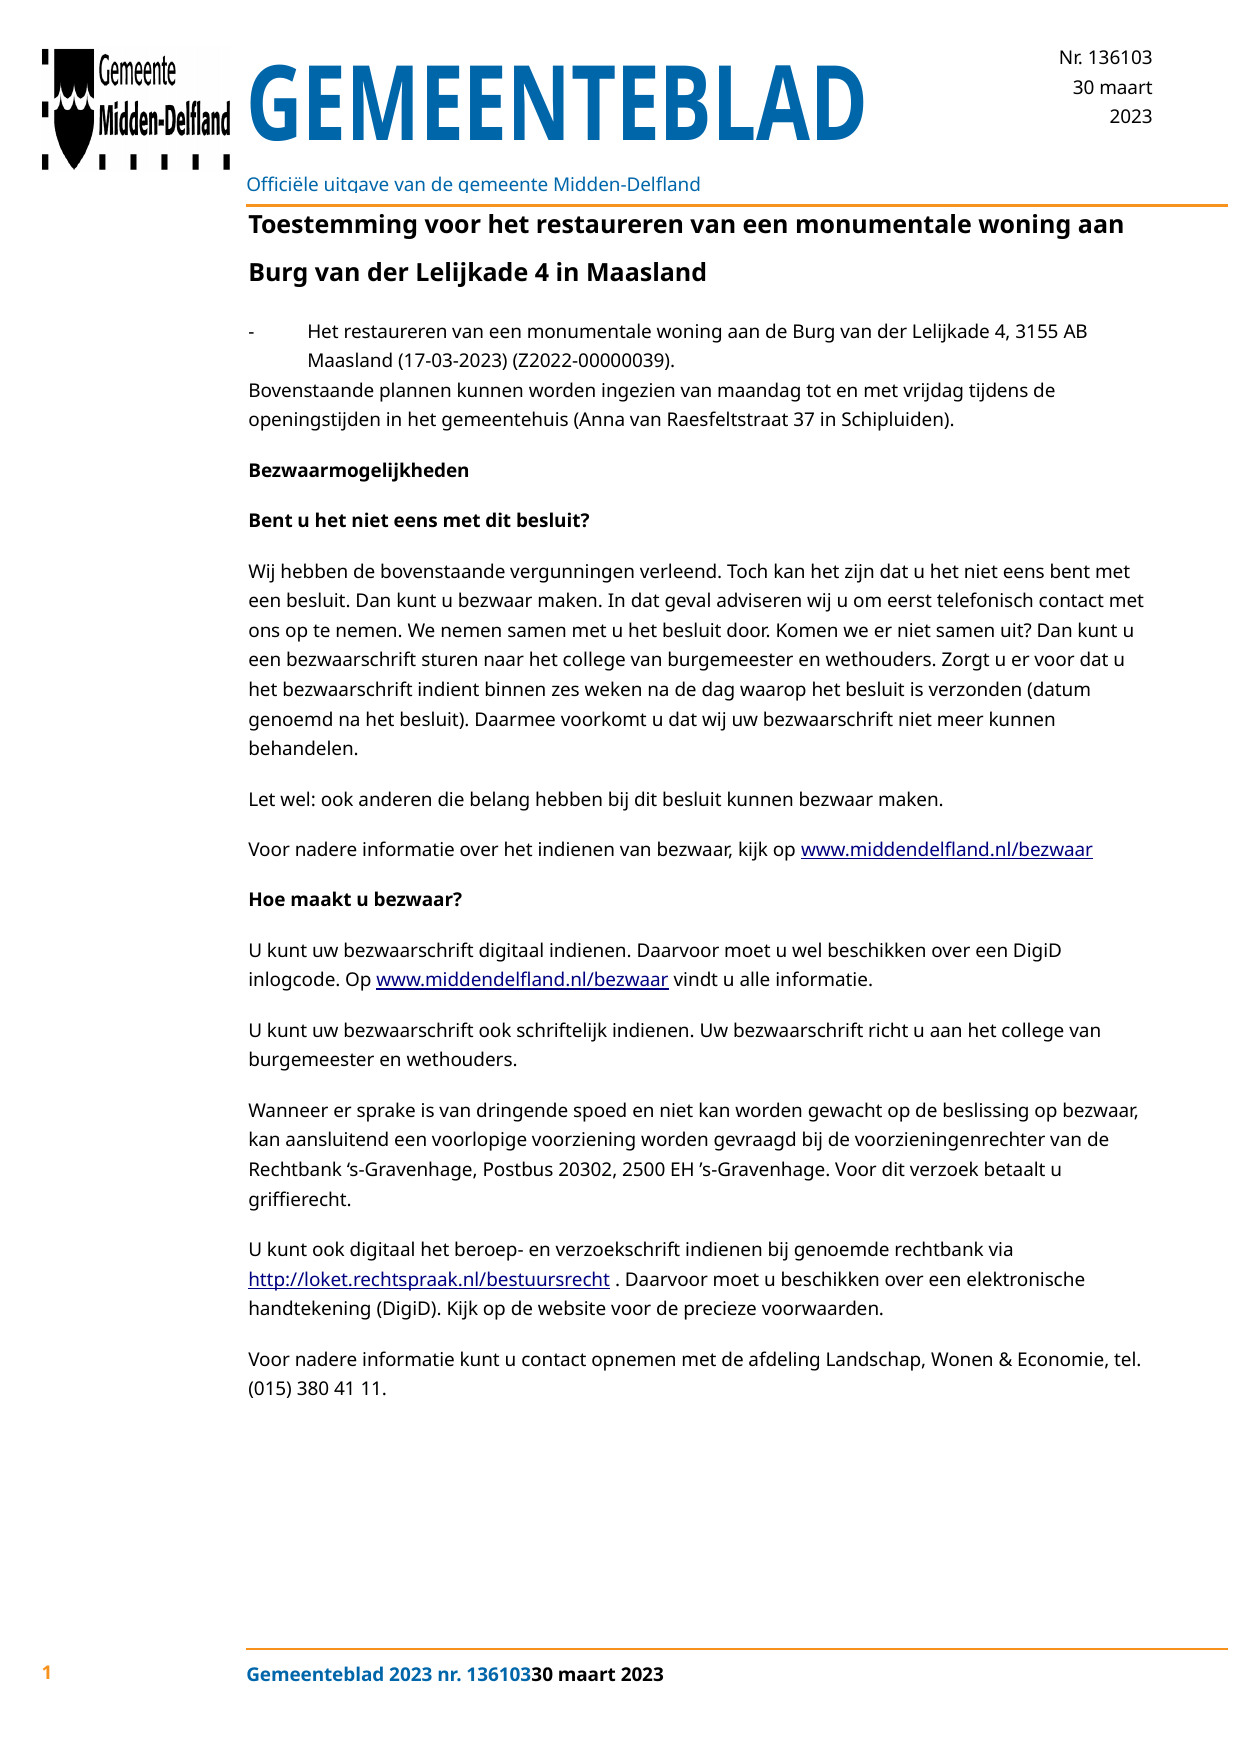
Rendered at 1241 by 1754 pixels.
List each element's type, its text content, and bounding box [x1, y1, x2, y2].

text U kunt ook digitaal het beroep- en verzoekschrift indienen bij genoemde rechtbank via http://loket.rechtspraak.nl/bestuursrecht . Daarvoor moet u beschikken over een elektronische handtekening (DigiD). Kijk op de website voor de precieze voorwaarden. [248, 1236, 1152, 1321]
text Bezwaarmogelijkheden [248, 457, 1152, 483]
text U kunt uw bezwaarschrift ook schriftelijk indienen. Uw bezwaarschrift richt u aan het college van burgemeester en wethouders. [248, 1017, 1152, 1072]
list Het restaureren van een monumentale woning aan de Burg van der Lelijkade 4, 3155 AB Maasland (17-03-2023) (Z2022-00000039). [248, 318, 1152, 373]
text Toestemming voor het restaureren van een monumentale woning aan Burg van der Lelijkade 4 in Maasland [248, 207, 1152, 288]
text Bovenstaande plannen kunnen worden ingezien van maandag tot en met vrijdag tijdens de openingstijden in het gemeentehuis (Anna van Raesfeltstraat 37 in Schipluiden). [248, 377, 1152, 432]
text Bent u het niet eens met dit besluit? [248, 507, 1152, 533]
text Let wel: ook anderen die belang hebben bij dit besluit kunnen bezwaar maken. [248, 786, 1152, 812]
text U kunt uw bezwaarschrift digitaal indienen. Daarvoor moet u wel beschikken over een DigiD inlogcode. Op www.middendelfland.nl/bezwaar vindt u alle informatie. [248, 937, 1152, 992]
text Hoe maakt u bezwaar? [248, 887, 1152, 912]
text Voor nadere informatie kunt u contact opnemen met de afdeling Landschap, Wonen & Economie, tel. (015) 380 41 11. [248, 1346, 1152, 1401]
text Voor nadere informatie over het indienen van bezwaar, kijk op www.middendelfland.nl/bezwaar [248, 836, 1152, 862]
picture [41, 47, 231, 172]
text Wanneer er sprake is van dringende spoed en niet kan worden gewacht op de beslissing op bezwaar, kan aansluitend een voorlopige voorziening worden gevraagd bij de voorzieningenrechter van de Rechtbank ‘s-Gravenhage, Postbus 20302, 2500 EH ’s-Gravenhage. Voor dit verzoek betaalt u griffierecht. [248, 1097, 1152, 1212]
text Wij hebben de bovenstaande vergunningen verleend. Toch kan het zijn dat u het niet eens bent met een besluit. Dan kunt u bezwaar maken. In dat geval adviseren wij u om eerst telefonisch contact met ons op te nemen. We nemen samen met u het besluit door. Komen we er niet samen uit? Dan kunt u een bezwaarschrift sturen naar het college van burgemeester en wethouders. Zorgt u er voor dat u het bezwaarschrift indient binnen zes weken na de dag waarop het besluit is verzonden (datum genoemd na het besluit). Daarmee voorkomt u dat wij uw bezwaarschrift niet meer kunnen behandelen. [248, 558, 1152, 761]
